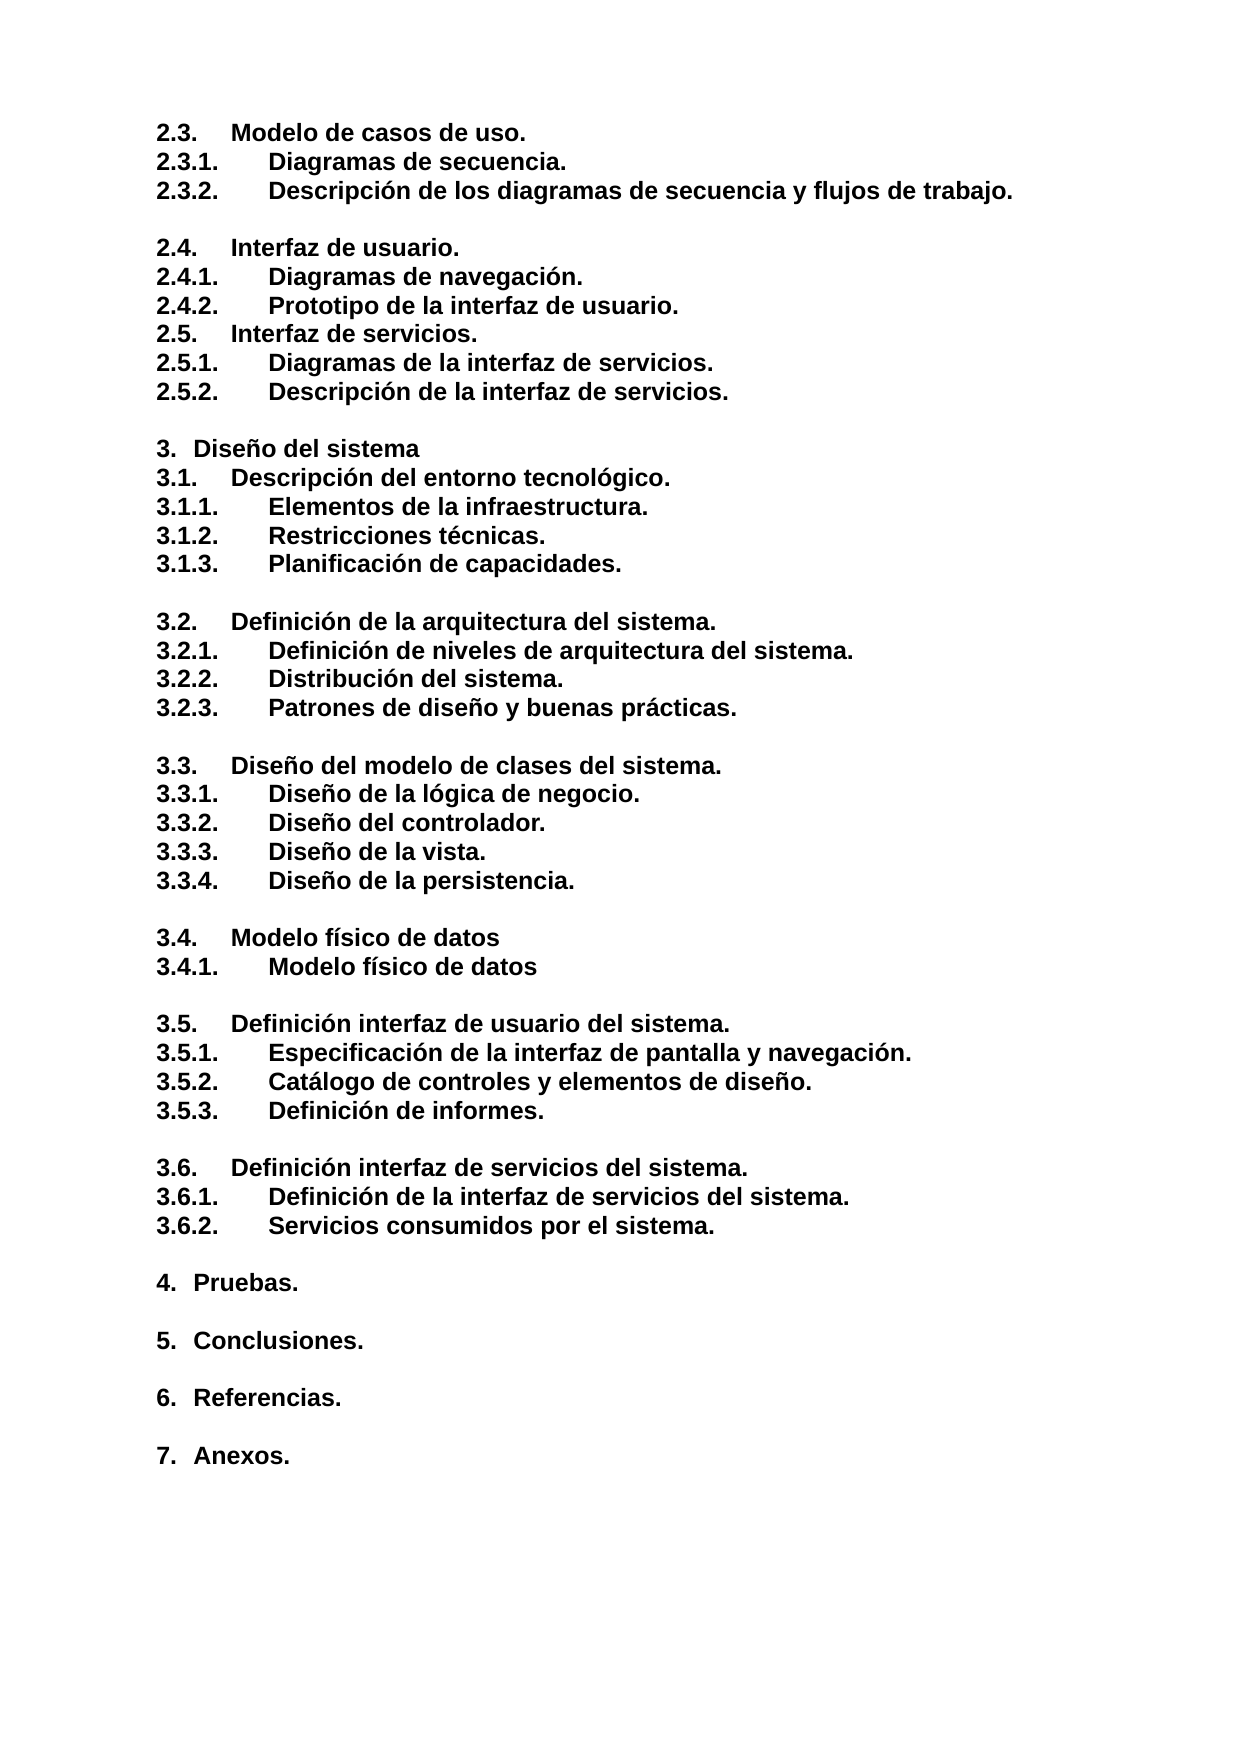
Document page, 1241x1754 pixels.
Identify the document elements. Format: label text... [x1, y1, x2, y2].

list Especificación de la interfaz de pantalla y navegación. [156, 1038, 1093, 1067]
list Modelo físico de datos [156, 952, 1093, 981]
list Conclusiones. [156, 1326, 1093, 1354]
list Diseño del sistema [156, 434, 1093, 463]
list Servicios consumidos por el sistema. [156, 1211, 1093, 1239]
list Referencias. [156, 1383, 1093, 1412]
list Planificación de capacidades. [156, 549, 1093, 578]
list Definición de informes. [156, 1096, 1093, 1124]
list Patrones de diseño y buenas prácticas. [156, 693, 1093, 722]
list Modelo físico de datos [156, 923, 1093, 952]
list Diagramas de la interfaz de servicios. [156, 348, 1093, 377]
list Elementos de la infraestructura. [156, 492, 1093, 521]
list Diseño del controlador. [156, 808, 1093, 837]
list Anexos. [156, 1441, 1093, 1469]
list Definición interfaz de servicios del sistema. [156, 1153, 1093, 1182]
list Prototipo de la interfaz de usuario. [156, 291, 1093, 319]
list Definición interfaz de usuario del sistema. [156, 1009, 1093, 1038]
list Descripción del entorno tecnológico. [156, 463, 1093, 492]
list Descripción de los diagramas de secuencia y flujos de trabajo. [156, 176, 1093, 204]
list Definición de la arquitectura del sistema. [156, 607, 1093, 636]
list Diseño de la vista. [156, 837, 1093, 866]
list Definición de niveles de arquitectura del sistema. [156, 636, 1093, 664]
list Catálogo de controles y elementos de diseño. [156, 1067, 1093, 1096]
list Interfaz de servicios. [156, 319, 1093, 348]
list Diseño de la persistencia. [156, 866, 1093, 894]
list Definición de la interfaz de servicios del sistema. [156, 1182, 1093, 1211]
list Diagramas de navegación. [156, 262, 1093, 291]
list Diseño del modelo de clases del sistema. [156, 751, 1093, 779]
list Diagramas de secuencia. [156, 147, 1093, 176]
list Pruebas. [156, 1268, 1093, 1297]
list Diseño de la lógica de negocio. [156, 779, 1093, 808]
list Descripción de la interfaz de servicios. [156, 377, 1093, 406]
list Distribución del sistema. [156, 664, 1093, 693]
list Modelo de casos de uso. [156, 118, 1093, 147]
list Interfaz de usuario. [156, 233, 1093, 262]
list Restricciones técnicas. [156, 521, 1093, 549]
